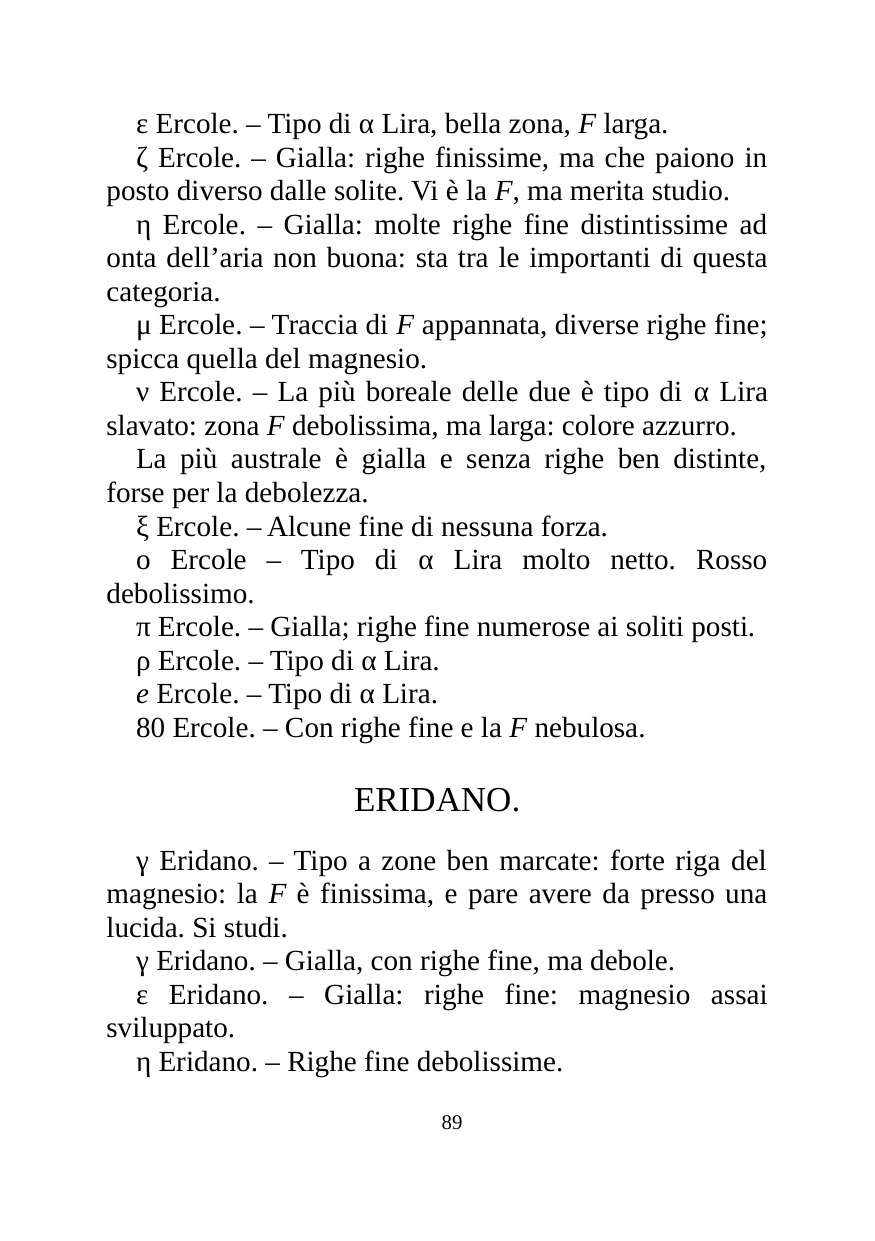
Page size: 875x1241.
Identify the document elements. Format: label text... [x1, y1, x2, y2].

text μ Ercole. ‒ Traccia di F appannata, diverse righe fine; spicca quella del magnesio. [106, 307, 768, 374]
text γ Eridano. ‒ Tipo a zone ben marcate: forte riga del magnesio: la F è finissima, e pare avere da presso una lucida. Si studi. [106, 843, 768, 943]
text ν Ercole. ‒ La più boreale delle due è tipo di α Lira slavato: zona F debolissima, ma larga: colore azzurro. [106, 374, 768, 442]
text γ Eridano. ‒ Gialla, con righe fine, ma debole. [106, 943, 768, 977]
text ο Ercole ‒ Tipo di α Lira molto netto. Rosso debolissimo. [106, 542, 768, 609]
text La più australe è gialla e senza righe ben distinte, forse per la debolezza. [106, 442, 768, 509]
text ε Ercole. ‒ Tipo di α Lira, bella zona, F larga. [106, 106, 768, 140]
subtitle ERIDANO. [106, 779, 768, 819]
text ζ Ercole. ‒ Gialla: righe finissime, ma che paiono in posto diverso dalle solite. Vi è la F, ma merita studio. [106, 140, 768, 207]
text π Ercole. ‒ Gialla; righe fine numerose ai soliti posti. [106, 609, 768, 643]
text 80 Ercole. ‒ Con righe fine e la F nebulosa. [106, 710, 768, 743]
text η Ercole. ‒ Gialla: molte righe fine distintissime ad onta dell’aria non buona: sta tra le importanti di questa categoria. [106, 207, 768, 307]
text ρ Ercole. ‒ Tipo di α Lira. [106, 643, 768, 676]
text ε Eridano. ‒ Gialla: righe fine: magnesio assai sviluppato. [106, 977, 768, 1044]
text e Ercole. ‒ Tipo di α Lira. [106, 676, 768, 710]
text ξ Ercole. ‒ Alcune fine di nessuna forza. [106, 509, 768, 542]
text η Eridano. ‒ Righe fine debolissime. [106, 1044, 768, 1078]
